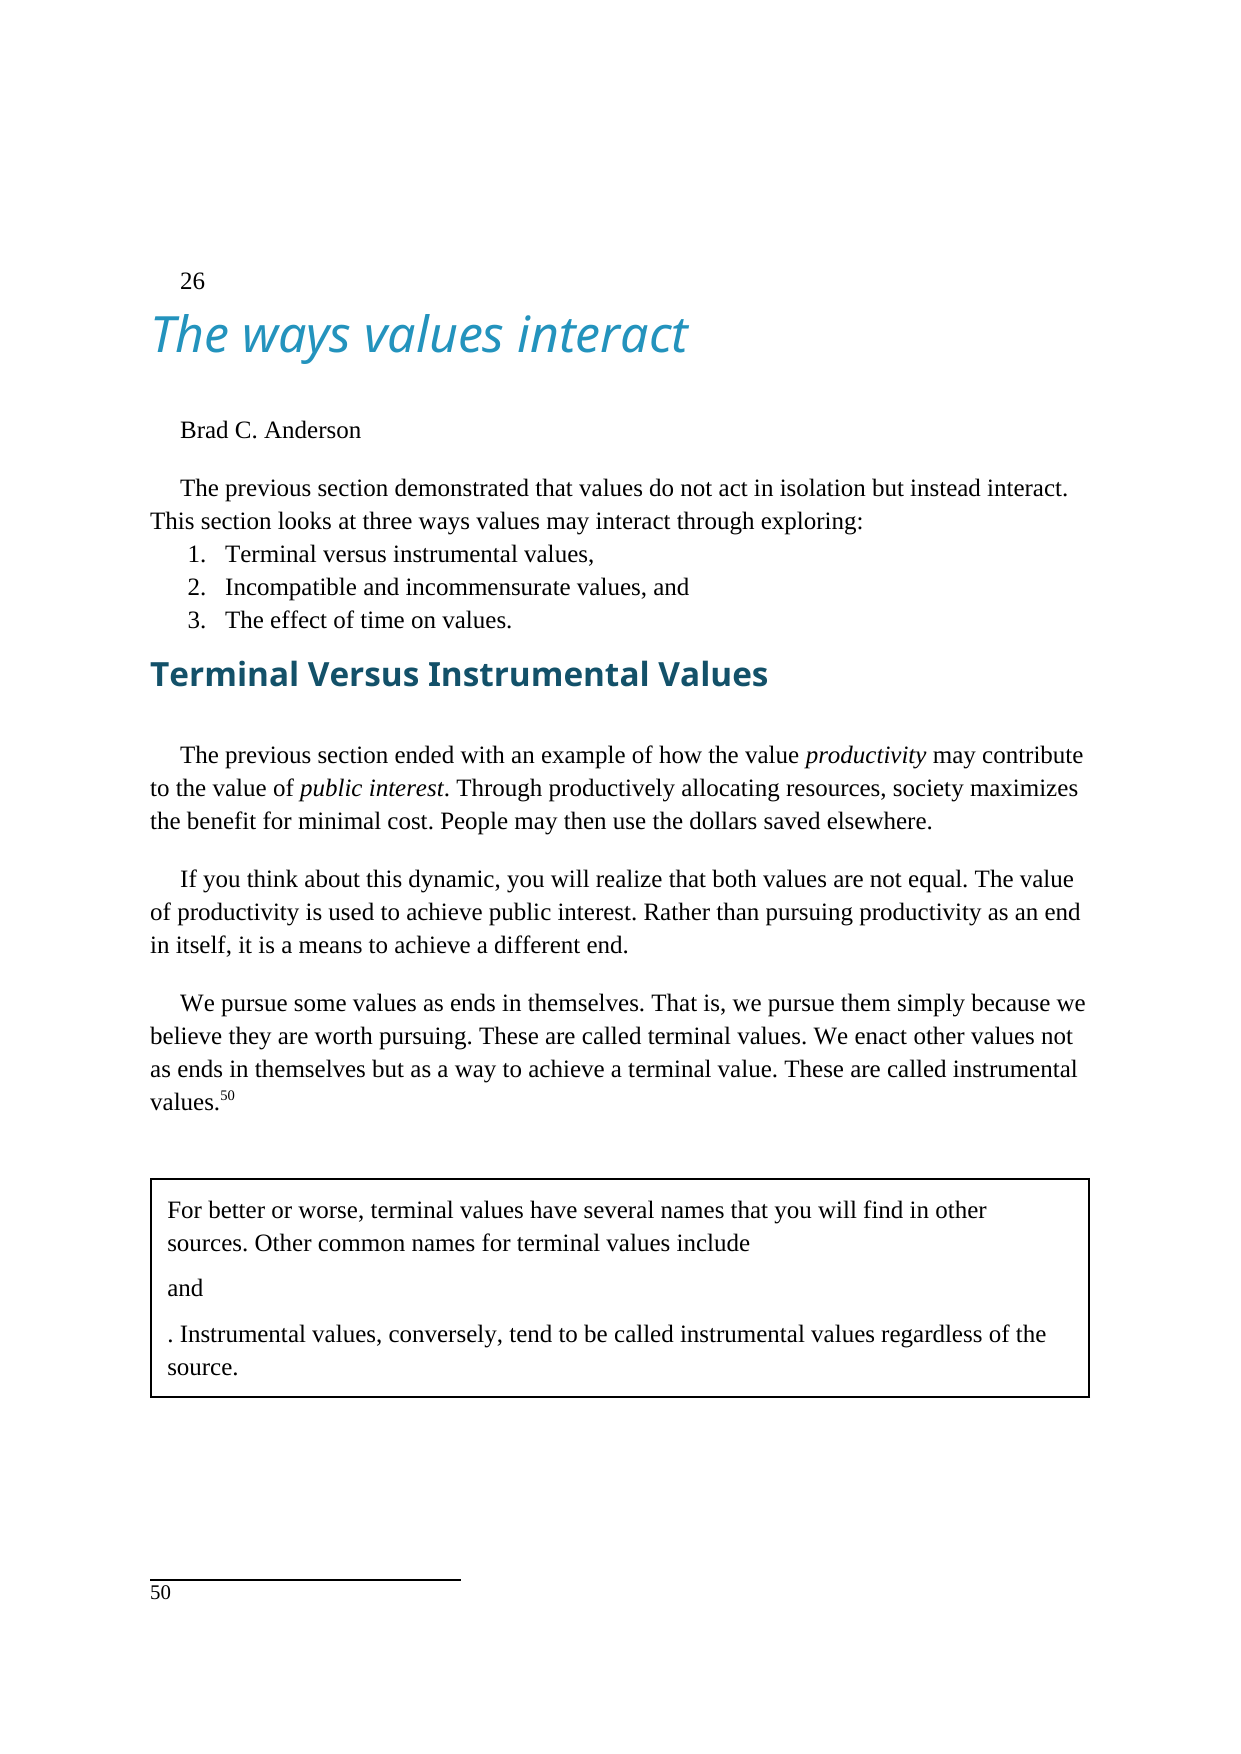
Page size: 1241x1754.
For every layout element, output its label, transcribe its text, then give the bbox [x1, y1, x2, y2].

text and [167, 1273, 1073, 1302]
text Brad C. Anderson [150, 415, 1090, 444]
text 26 [150, 266, 1090, 295]
subtitle The ways values interact [150, 299, 1090, 367]
text The previous section ended with an example of how the value productivity may contribute to the value of public interest. Through productively allocating resources, society maximizes the benefit for minimal cost. People may then use the dollars saved elsewhere. [150, 740, 1090, 835]
list The effect of time on values. [187, 605, 1090, 634]
text For better or worse, terminal values have several names that you will find in other sources. Other common names for terminal values include [167, 1195, 1073, 1257]
list Terminal versus instrumental values, [187, 539, 1090, 568]
text We pursue some values as ends in themselves. That is, we pursue them simply because we believe they are worth pursuing. These are called terminal values. We enact other values not as ends in themselves but as a way to achieve a terminal value. These are called instrumental values. [150, 988, 1090, 1116]
subtitle Terminal Versus Instrumental Values [150, 650, 1090, 696]
text If you think about this dynamic, you will realize that both values are not equal. The value of productivity is used to achieve public interest. Rather than pursuing productivity as an end in itself, it is a means to achieve a different end. [150, 864, 1090, 959]
text The previous section demonstrated that values do not act in isolation but instead interact. This section looks at three ways values may interact through exploring: [150, 473, 1090, 534]
list Incompatible and incommensurate values, and [187, 572, 1090, 601]
text . Instrumental values, conversely, tend to be called instrumental values regardless of the source. [167, 1319, 1073, 1381]
